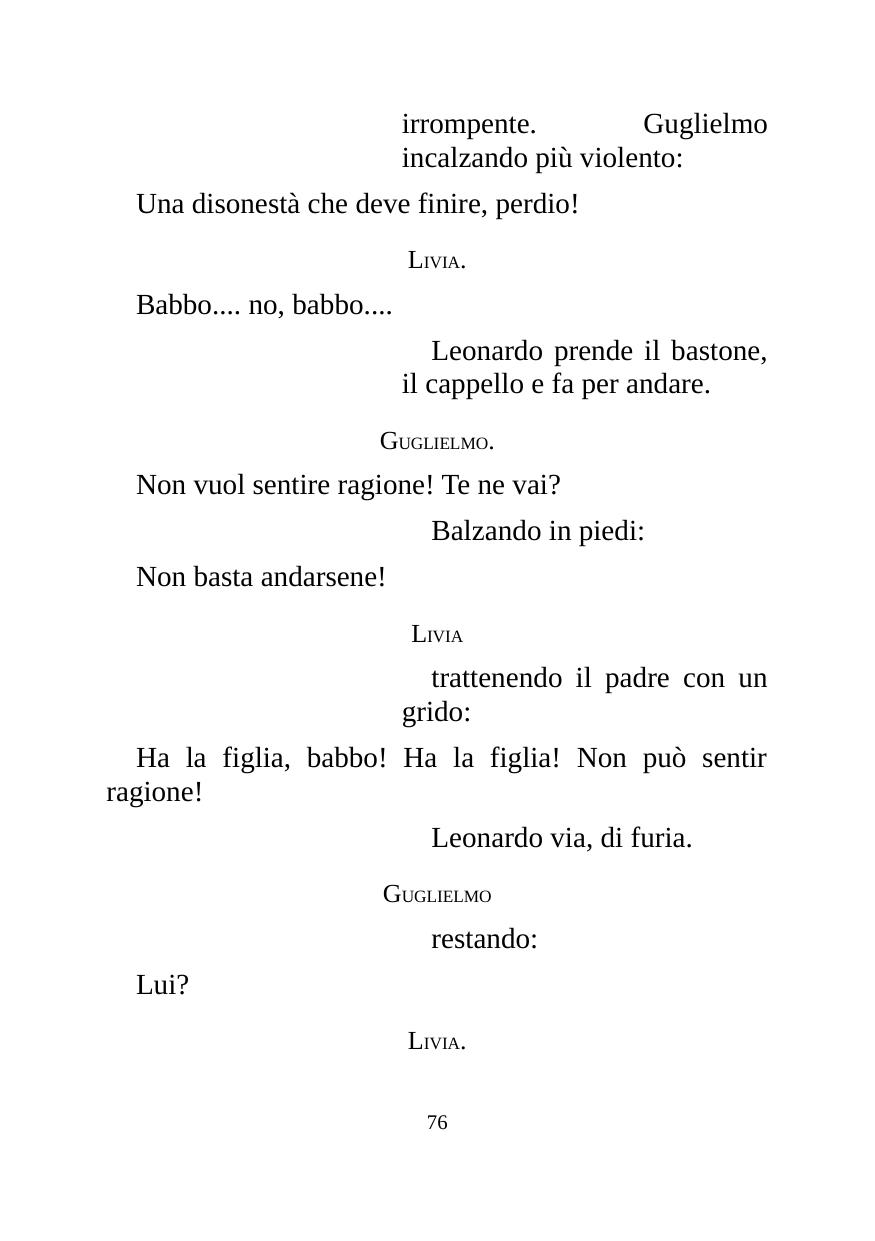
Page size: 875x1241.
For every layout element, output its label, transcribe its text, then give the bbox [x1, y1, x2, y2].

text Babbo.... no, babbo.... [106, 287, 768, 320]
text Lui? [106, 967, 768, 1000]
text Livia [106, 618, 768, 648]
text Leonardo prende il bastone, il cappello e fa per andare. [402, 333, 768, 400]
text Una disonestà che deve finire, perdio! [106, 186, 768, 219]
text Guglielmo [106, 878, 768, 908]
text trattenendo il padre con un grido: [402, 661, 768, 728]
text Balzando in piedi: [402, 513, 768, 547]
text Guglielmo. [106, 425, 768, 455]
text Leonardo via, di furia. [402, 820, 768, 853]
text Livia. [106, 244, 768, 274]
text restando: [402, 921, 768, 954]
text irrompente. Guglielmo incalzando più violento: [402, 106, 768, 173]
text Non basta andarsene! [106, 559, 768, 593]
text Ha la figlia, babbo! Ha la figlia! Non può sentir ragione! [106, 740, 768, 807]
text Livia. [106, 1025, 768, 1055]
text Non vuol sentire ragione! Te ne vai? [106, 467, 768, 501]
